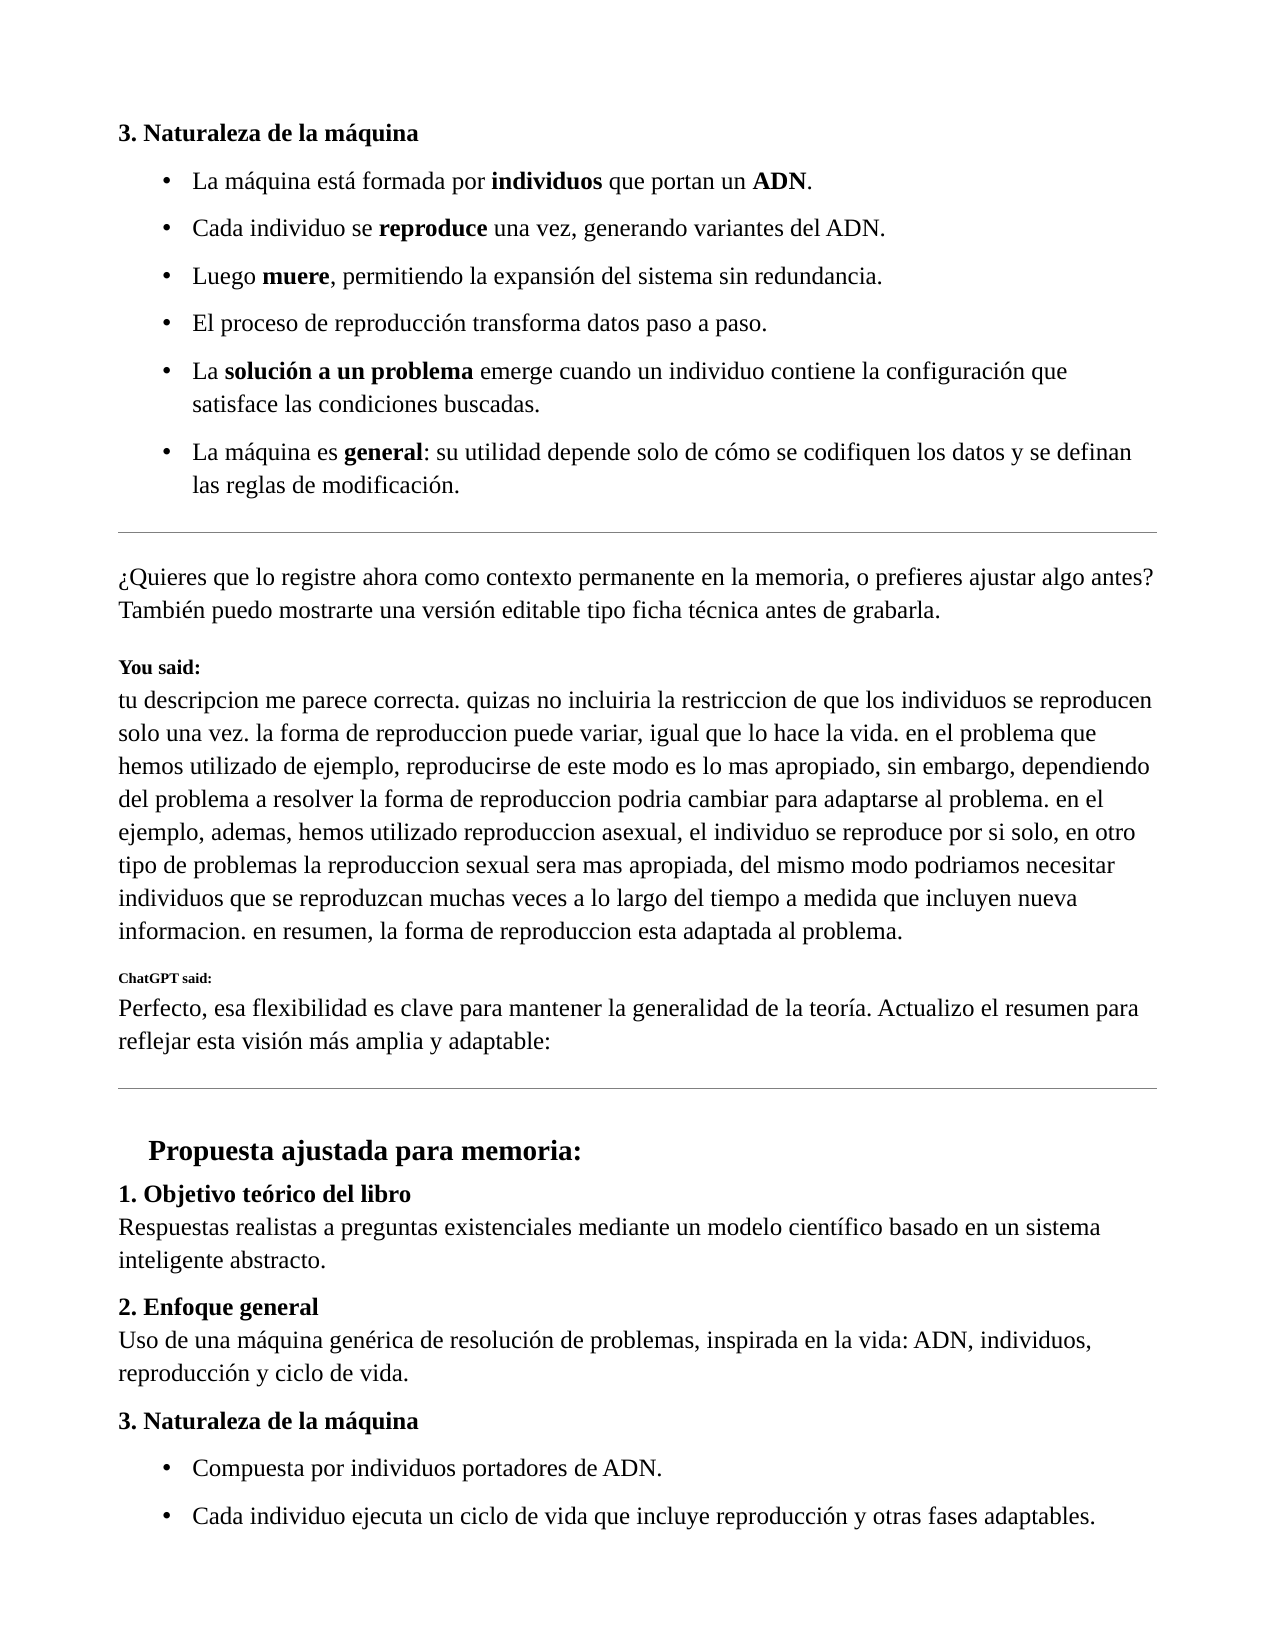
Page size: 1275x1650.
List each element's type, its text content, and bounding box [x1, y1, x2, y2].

text ¿Quieres que lo registre ahora como contexto permanente en la memoria, o prefieres ajustar algo antes? También puedo mostrarte una versión editable tipo ficha técnica antes de grabarla. [118, 562, 1157, 623]
text 3. Naturaleza de la máquina [118, 1406, 1157, 1435]
list La solución a un problema emerge cuando un individuo contiene la configuración que satisface las condiciones buscadas. [162, 356, 1157, 418]
list Compuesta por individuos portadores de ADN. [162, 1453, 1157, 1482]
list La máquina es general: su utilidad depende solo de cómo se codifiquen los datos y se definan las reglas de modificación. [162, 437, 1157, 498]
text 3. Naturaleza de la máquina [118, 118, 1157, 147]
subtitle 🧠 Propuesta ajustada para memoria: [118, 1133, 1157, 1166]
list Cada individuo ejecuta un ciclo de vida que incluye reproducción y otras fases adaptables. [162, 1501, 1157, 1530]
list El proceso de reproducción transforma datos paso a paso. [162, 308, 1157, 337]
subtitle ChatGPT said: [118, 970, 1157, 987]
text 1. Objetivo teórico del libro Respuestas realistas a preguntas existenciales mediante un modelo científico basado en un sistema inteligente abstracto. [118, 1179, 1157, 1273]
text Perfecto, esa flexibilidad es clave para mantener la generalidad de la teoría. Actualizo el resumen para reflejar esta visión más amplia y adaptable: [118, 993, 1157, 1055]
text 2. Enfoque general Uso de una máquina genérica de resolución de problemas, inspirada en la vida: ADN, individuos, reproducción y ciclo de vida. [118, 1292, 1157, 1387]
text tu descripcion me parece correcta. quizas no incluiria la restriccion de que los individuos se reproducen solo una vez. la forma de reproduccion puede variar, igual que lo hace la vida. en el problema que hemos utilizado de ejemplo, reproducirse de este modo es lo mas apropiado, sin embargo, dependiendo del problema a resolver la forma de reproduccion podria cambiar para adaptarse al problema. en el ejemplo, ademas, hemos utilizado reproduccion asexual, el individuo se reproduce por si solo, en otro tipo de problemas la reproduccion sexual sera mas apropiada, del mismo modo podriamos necesitar individuos que se reproduzcan muchas veces a lo largo del tiempo a medida que incluyen nueva informacion. en resumen, la forma de reproduccion esta adaptada al problema. [118, 685, 1157, 945]
list Cada individuo se reproduce una vez, generando variantes del ADN. [162, 213, 1157, 242]
subtitle You said: [118, 655, 1157, 679]
list La máquina está formada por individuos que portan un ADN. [162, 166, 1157, 194]
list Luego muere, permitiendo la expansión del sistema sin redundancia. [162, 261, 1157, 290]
